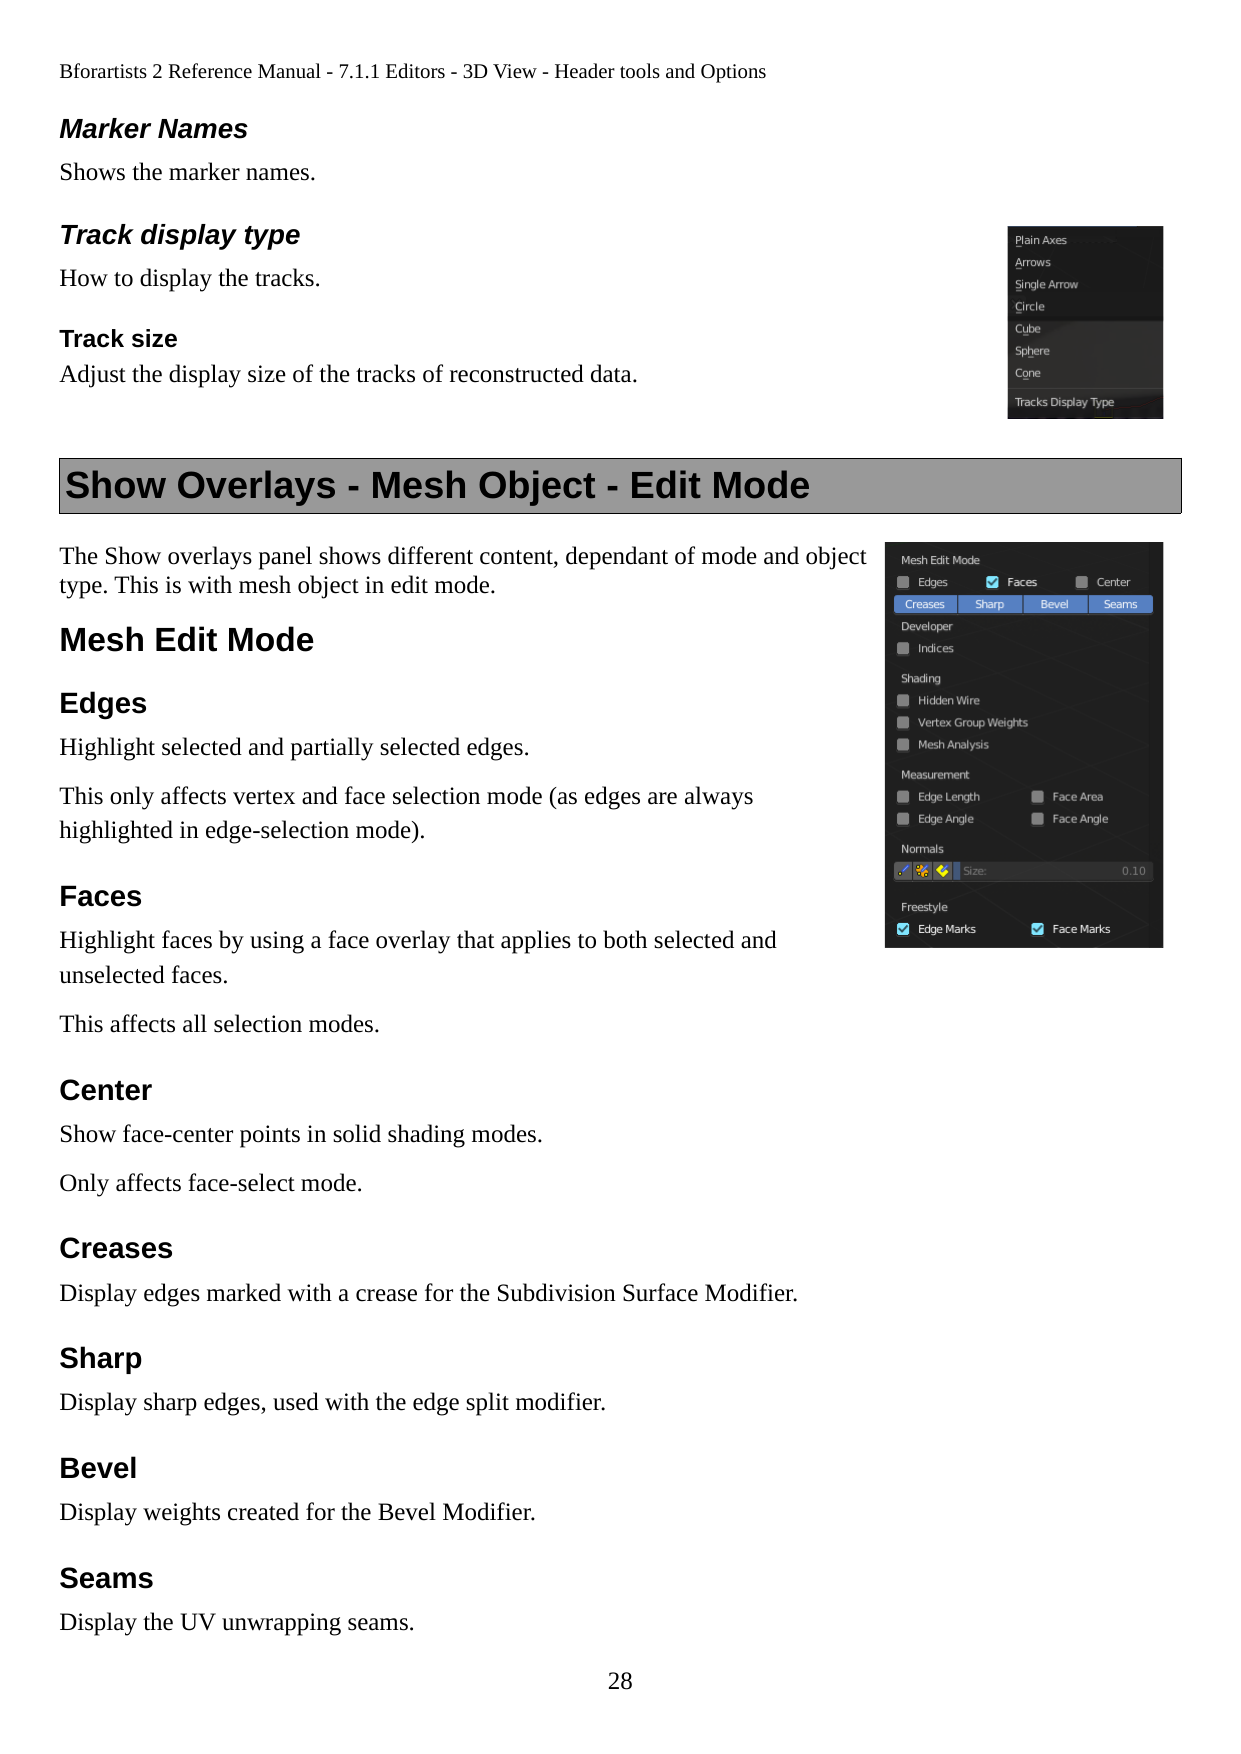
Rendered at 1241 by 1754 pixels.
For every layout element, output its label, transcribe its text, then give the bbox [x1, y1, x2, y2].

text Highlight selected and partially selected edges. [59, 732, 884, 761]
text Display weights created for the Bevel Modifier. [59, 1497, 1181, 1526]
subtitle Edges [59, 686, 884, 719]
subtitle Track size [59, 324, 1007, 353]
text This only affects vertex and face selection mode (as edges are always highlighted in edge-selection mode). [59, 781, 884, 844]
subtitle Seams [59, 1561, 1181, 1595]
text Highlight faces by using a face overlay that applies to both selected and unselected faces. [59, 925, 1181, 988]
text How to display the tracks. [59, 263, 1007, 292]
text Only affects face-select mode. [59, 1168, 1181, 1196]
subtitle [1164, 686, 1181, 719]
text Shows the marker names. [59, 157, 1181, 186]
text This affects all selection modes. [59, 1009, 1181, 1037]
text Display edges marked with a crease for the Subdivision Surface Modifier. [59, 1278, 1181, 1306]
subtitle [1164, 879, 1181, 913]
text Adjust the display size of the tracks of reconstructed data. [59, 359, 1007, 388]
text Display sharp edges, used with the edge split modifier. [59, 1387, 1181, 1416]
picture [1007, 226, 1164, 419]
subtitle Sharp [59, 1341, 1181, 1375]
text The Show overlays panel shows different content, dependant of mode and object type. This is with mesh object in edit mode. [59, 541, 1181, 599]
text Display the UV unwrapping seams. [59, 1607, 1181, 1636]
subtitle Track display type [59, 218, 1181, 250]
subtitle Creases [59, 1231, 1181, 1265]
subtitle Faces [59, 879, 884, 913]
subtitle Bevel [59, 1451, 1181, 1485]
subtitle [1164, 620, 1181, 658]
picture [884, 542, 1164, 948]
subtitle Center [59, 1072, 1181, 1106]
text Show face-center points in solid shading modes. [59, 1119, 1181, 1147]
subtitle Mesh Edit Mode [59, 620, 884, 658]
subtitle Marker Names [59, 113, 1181, 144]
subtitle [1164, 324, 1181, 353]
table_header Show Overlays - Mesh Object - Edit Mode [60, 459, 1181, 513]
